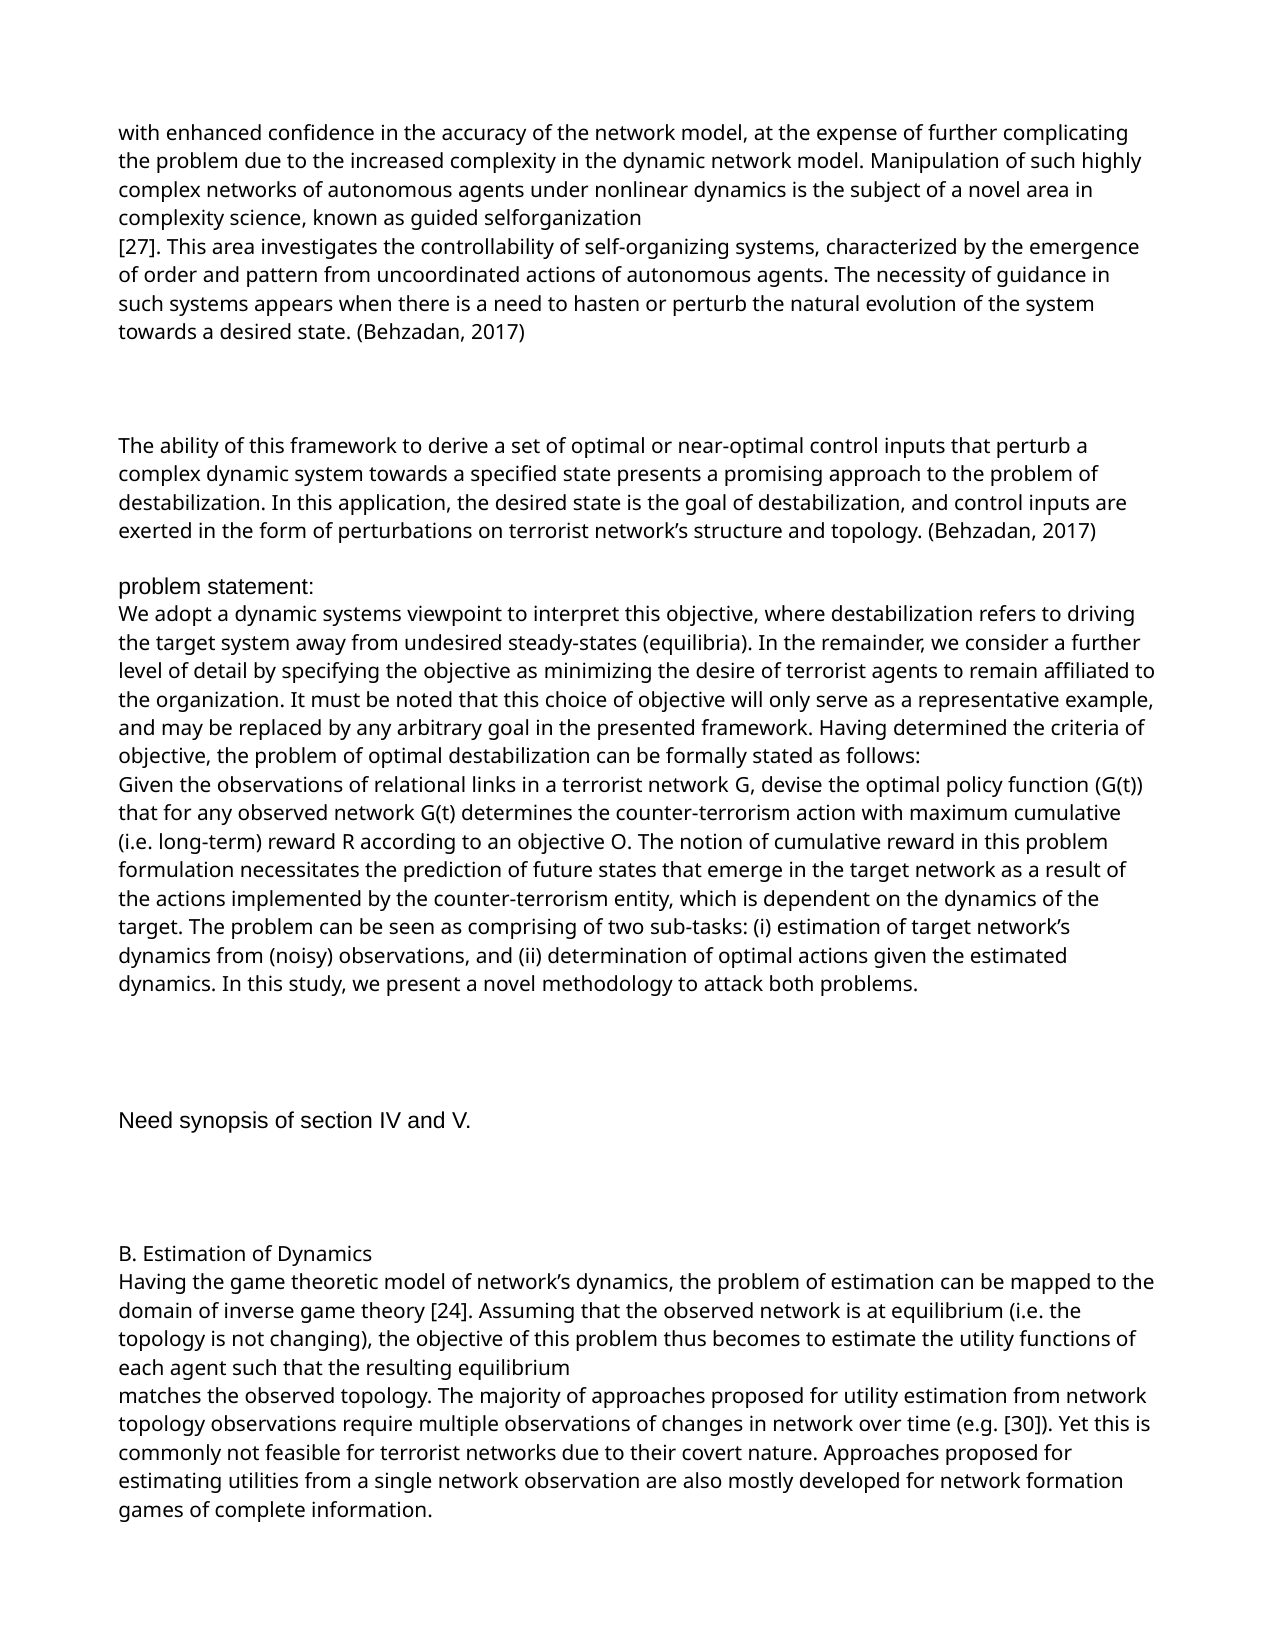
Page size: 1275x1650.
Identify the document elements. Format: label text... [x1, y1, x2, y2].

text Given the observations of relational links in a terrorist network G, devise the optimal policy function (G(t)) that for any observed network G(t) determines the counter-terrorism action with maximum cumulative (i.e. long-term) reward R according to an objective O. The notion of cumulative reward in this problem formulation necessitates the prediction of future states that emerge in the target network as a result of the actions implemented by the counter-terrorism entity, which is dependent on the dynamics of the target. The problem can be seen as comprising of two sub-tasks: (i) estimation of target network’s dynamics from (noisy) observations, and (ii) determination of optimal actions given the estimated dynamics. In this study, we present a novel methodology to attack both problems. [118, 770, 1157, 998]
text matches the observed topology. The majority of approaches proposed for utility estimation from network topology observations require multiple observations of changes in network over time (e.g. [30]). Yet this is commonly not feasible for terrorist networks due to their covert nature. Approaches proposed for estimating utilities from a single network observation are also mostly developed for network formation games of complete information. [118, 1381, 1157, 1523]
text problem statement: [118, 573, 1157, 599]
text with enhanced confidence in the accuracy of the network model, at the expense of further complicating the problem due to the increased complexity in the dynamic network model. Manipulation of such highly complex networks of autonomous agents under nonlinear dynamics is the subject of a novel area in complexity science, known as guided selforganization [118, 118, 1157, 232]
text Need synopsis of section IV and V. [118, 1107, 1157, 1133]
text The ability of this framework to derive a set of optimal or near-optimal control inputs that perturb a complex dynamic system towards a specified state presents a promising approach to the problem of destabilization. In this application, the desired state is the goal of destabilization, and control inputs are exerted in the form of perturbations on terrorist network’s structure and topology. (Behzadan, 2017) [118, 431, 1157, 545]
text B. Estimation of Dynamics [118, 1239, 1157, 1267]
text We adopt a dynamic systems viewpoint to interpret this objective, where destabilization refers to driving the target system away from undesired steady-states (equilibria). In the remainder, we consider a further level of detail by specifying the objective as minimizing the desire of terrorist agents to remain affiliated to the organization. It must be noted that this choice of objective will only serve as a representative example, and may be replaced by any arbitrary goal in the presented framework. Having determined the criteria of objective, the problem of optimal destabilization can be formally stated as follows: [118, 599, 1157, 770]
text [27]. This area investigates the controllability of self-organizing systems, characterized by the emergence of order and pattern from uncoordinated actions of autonomous agents. The necessity of guidance in such systems appears when there is a need to hasten or perturb the natural evolution of the system towards a desired state. (Behzadan, 2017) [118, 232, 1157, 346]
text Having the game theoretic model of network’s dynamics, the problem of estimation can be mapped to the domain of inverse game theory [24]. Assuming that the observed network is at equilibrium (i.e. the topology is not changing), the objective of this problem thus becomes to estimate the utility functions of each agent such that the resulting equilibrium [118, 1267, 1157, 1381]
